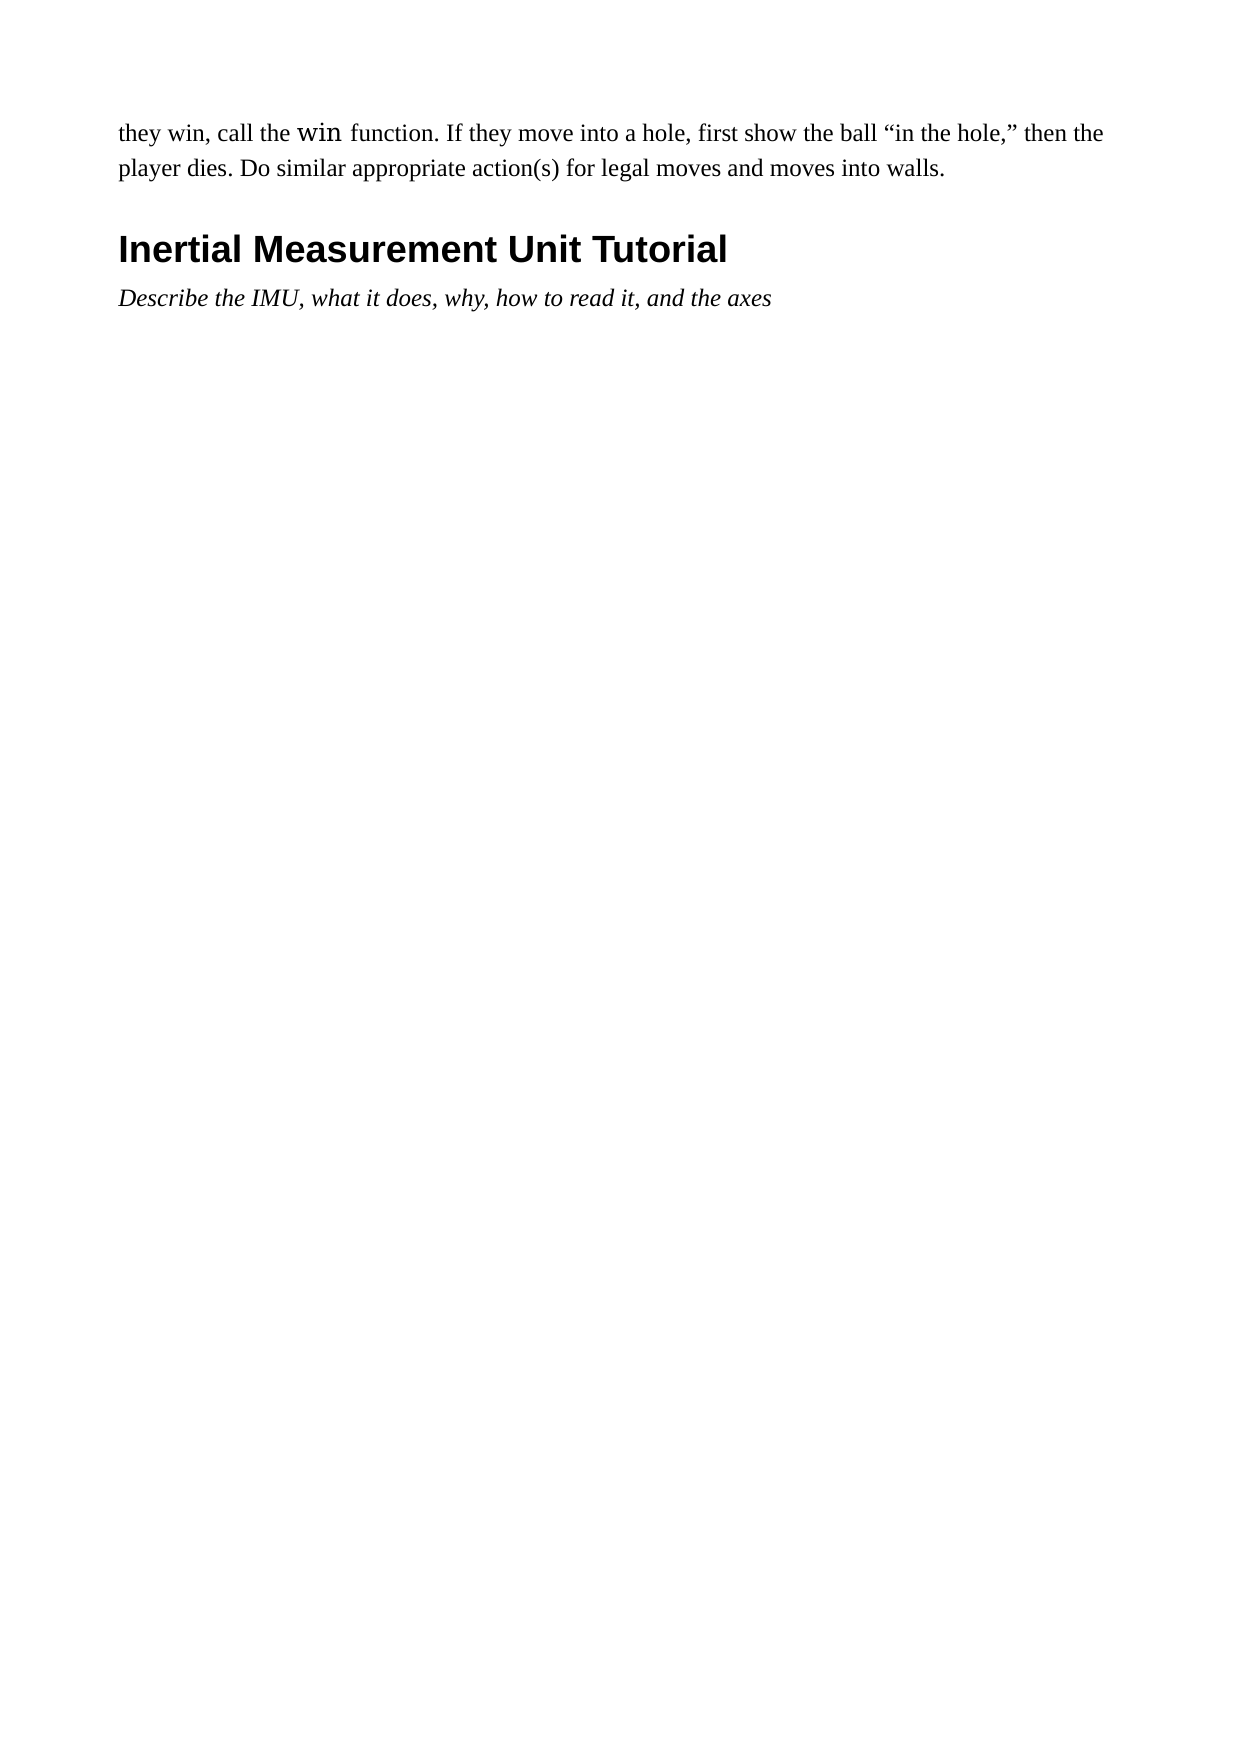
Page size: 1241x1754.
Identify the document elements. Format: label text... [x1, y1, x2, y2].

text they win, call the win function. If they move into a hole, first show the ball “in the hole,” then the player dies. Do similar appropriate action(s) for legal moves and moves into walls. [118, 118, 1122, 182]
subtitle Inertial Measurement Unit Tutorial [118, 227, 1122, 271]
text Describe the IMU, what it does, why, how to read it, and the axes [118, 283, 1122, 312]
